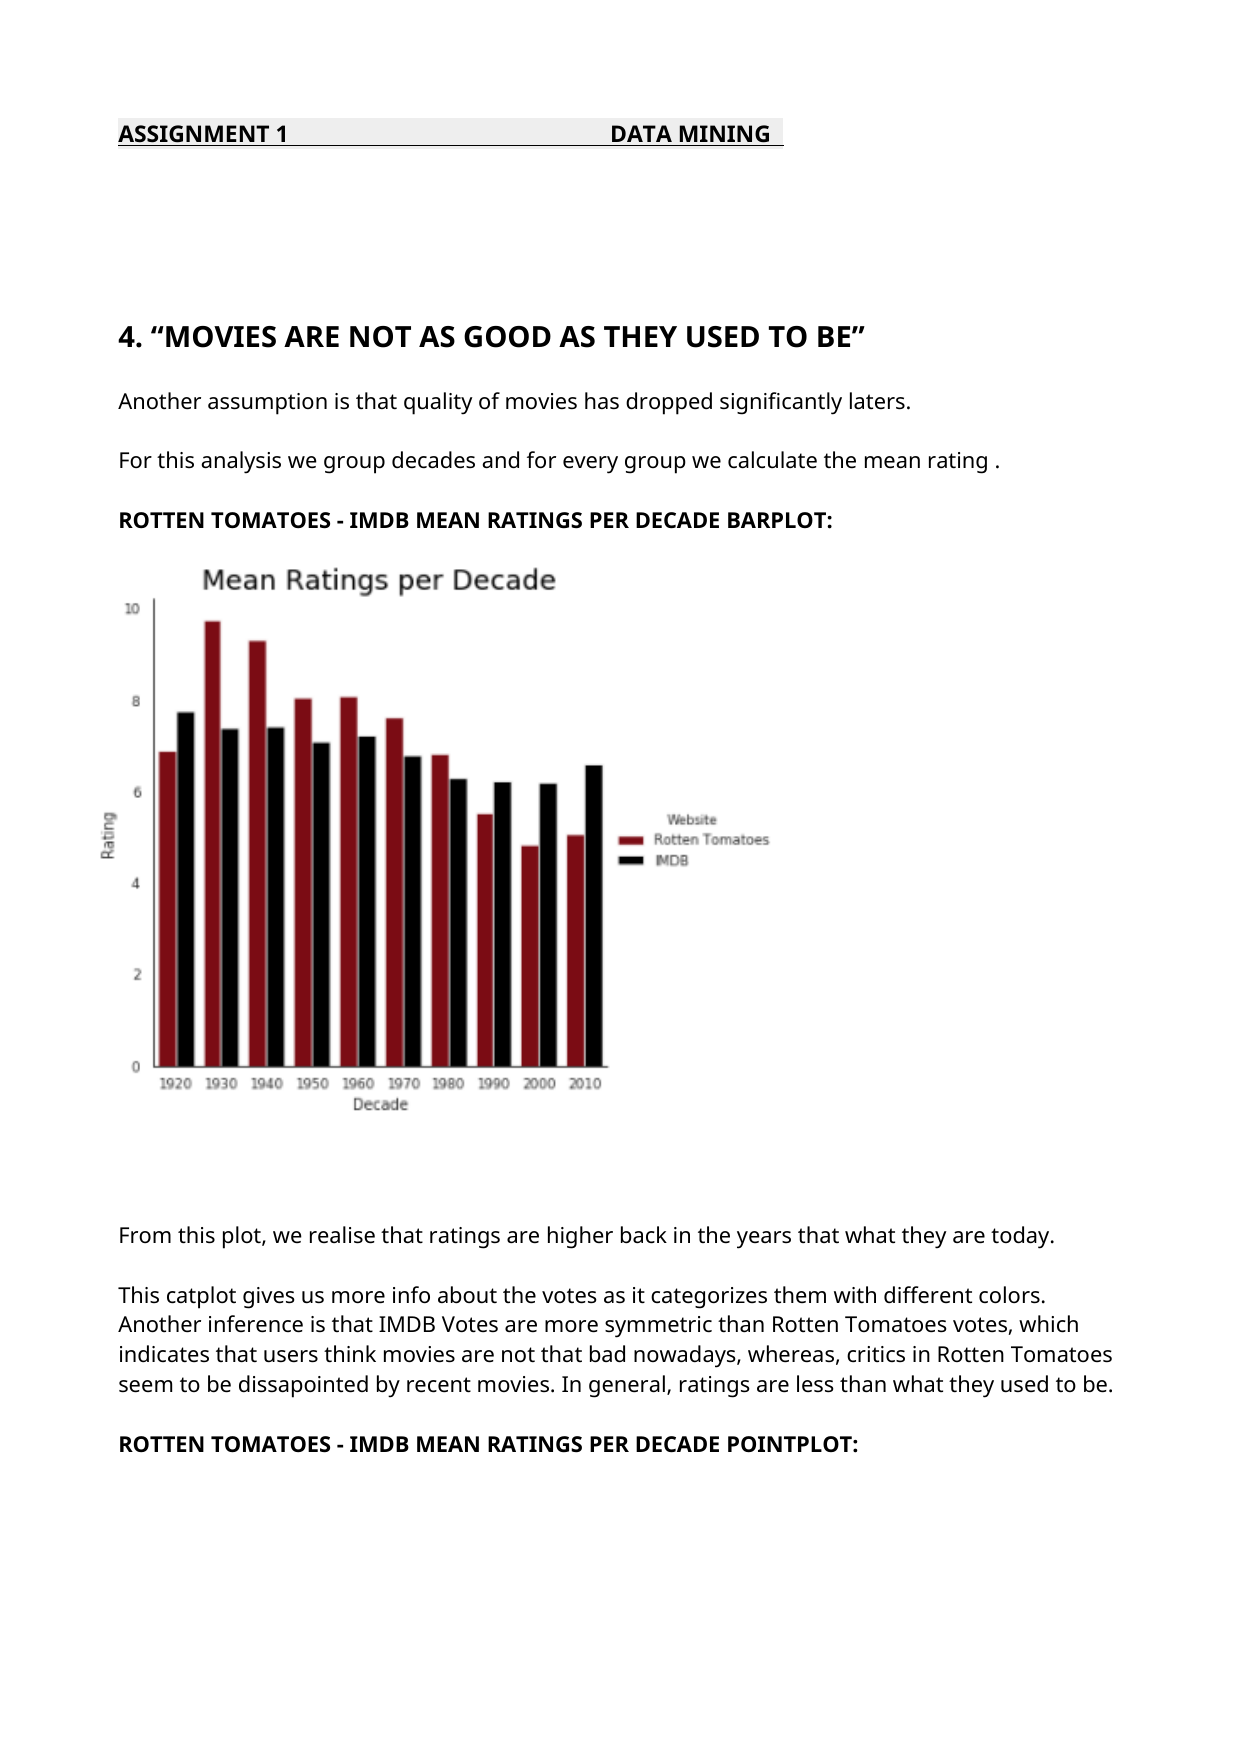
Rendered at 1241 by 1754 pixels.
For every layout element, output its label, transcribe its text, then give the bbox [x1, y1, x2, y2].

text This catplot gives us more info about the votes as it categorizes them with different colors. Another inference is that IMDB Votes are more symmetric than Rotten Tomatoes votes, which indicates that users think movies are not that bad nowadays, whereas, critics in Rotten Tomatoes seem to be dissapointed by recent movies. In general, ratings are less than what they used to be. [118, 1279, 1122, 1399]
picture [91, 558, 799, 1129]
text For this analysis we group decades and for every group we calculate the mean rating . [118, 445, 1122, 475]
text 4. “MOVIES ARE NOT AS GOOD AS THEY USED TO BE” [118, 316, 1122, 356]
text From this plot, we realise that ratings are higher back in the years that what they are today. [118, 1220, 1122, 1250]
text ROTTEN TOMATOES - IMDB MEAN RATINGS PER DECADE POINTPLOT: [118, 1428, 1122, 1458]
text Another assumption is that quality of movies has dropped significantly laters. [118, 386, 1122, 416]
text ROTTEN TOMATOES - IMDB MEAN RATINGS PER DECADE BARPLOT: [118, 505, 1122, 535]
